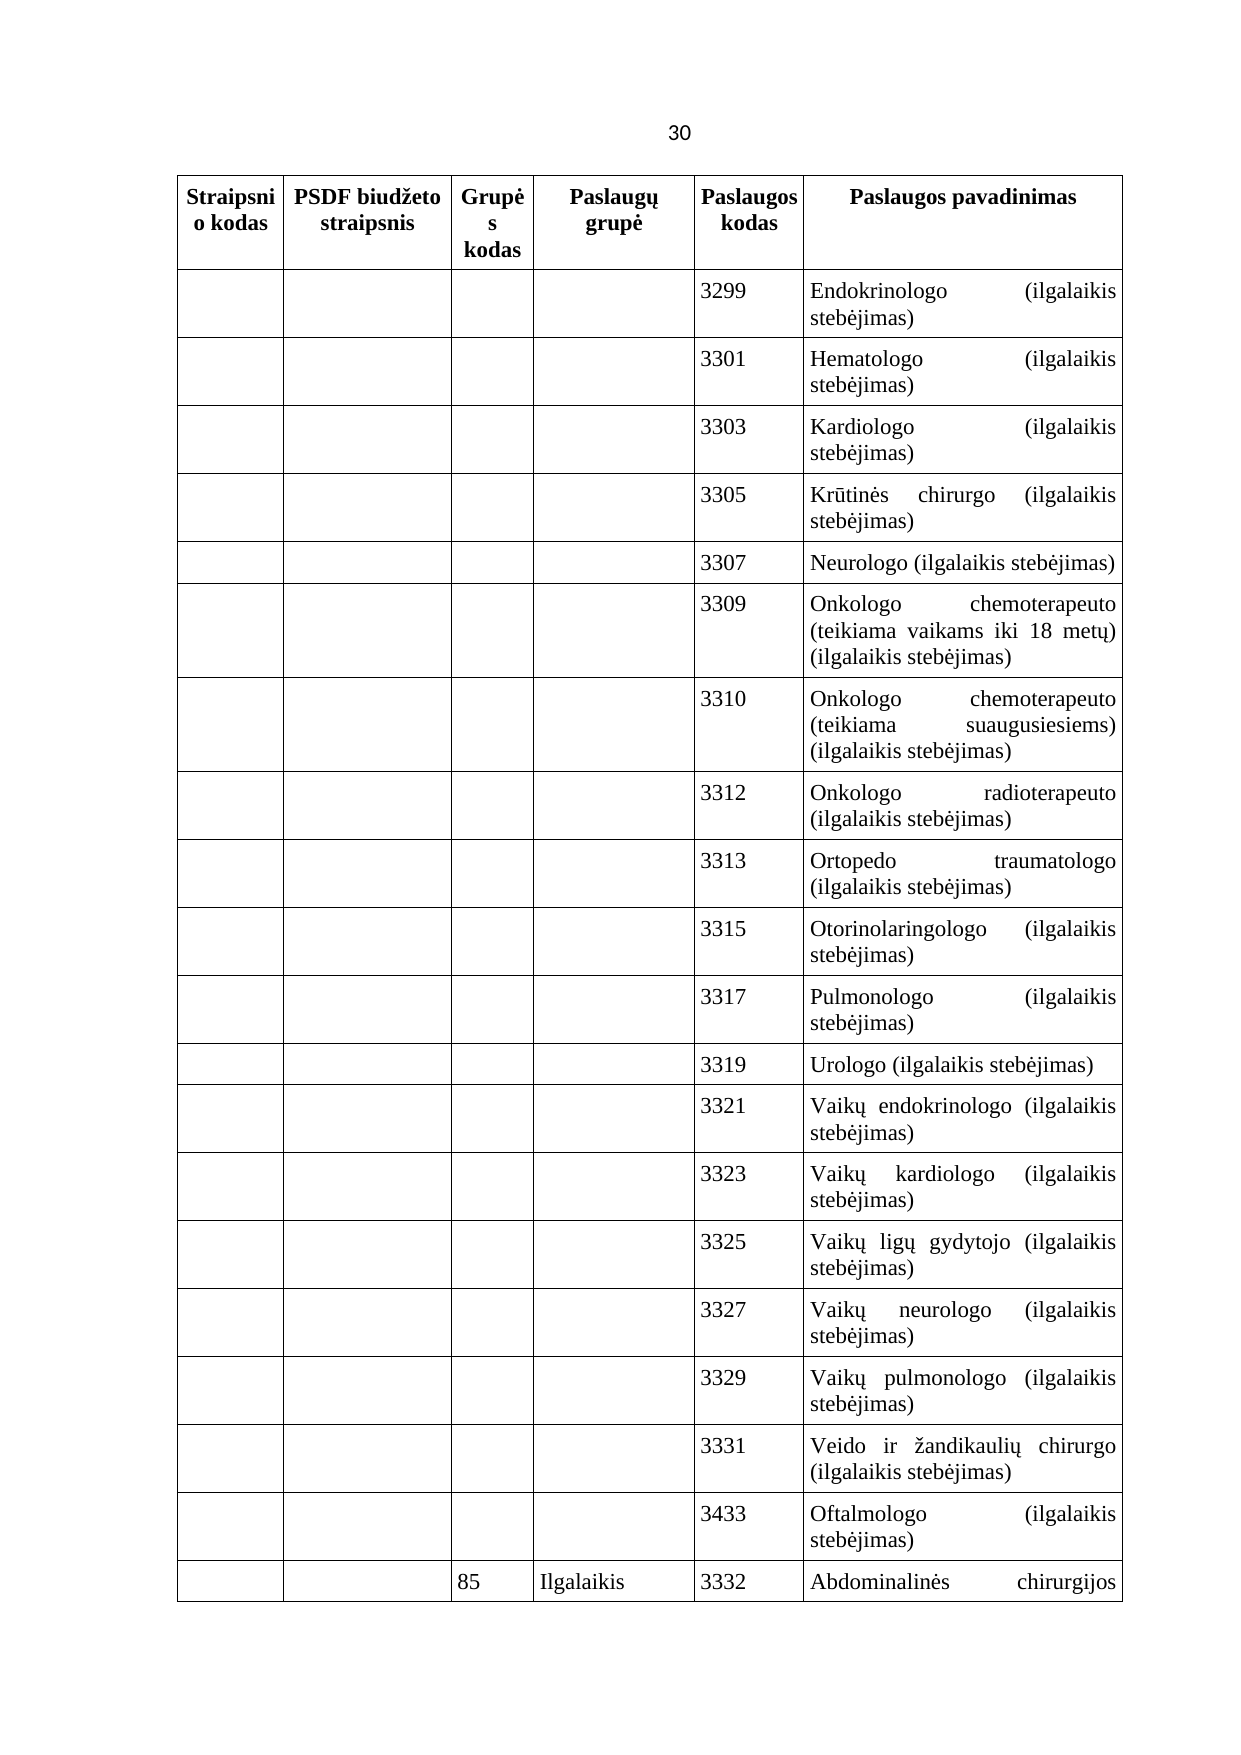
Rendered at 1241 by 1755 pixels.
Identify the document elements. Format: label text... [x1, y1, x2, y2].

table_cell [178, 976, 283, 1043]
table_cell 3307 [695, 542, 803, 582]
table_cell [452, 1085, 533, 1152]
table_cell [284, 338, 451, 405]
table_cell Pulmonologo (ilgalaikis stebėjimas) [804, 976, 1122, 1043]
table_header Paslaugos pavadinimas [804, 176, 1122, 269]
table_cell Hematologo (ilgalaikis stebėjimas) [804, 338, 1122, 405]
table_cell [178, 474, 283, 541]
table_cell [284, 1289, 451, 1356]
table_cell Vaikų neurologo (ilgalaikis stebėjimas) [804, 1289, 1122, 1356]
table_cell [284, 772, 451, 839]
table_cell Onkologo chemoterapeuto (teikiama suaugusiesiems) (ilgalaikis stebėjimas) [804, 678, 1122, 771]
table_cell [284, 1561, 451, 1601]
table_cell [452, 406, 533, 473]
table_cell [534, 584, 694, 677]
table_cell [452, 840, 533, 907]
table_cell 3321 [695, 1085, 803, 1152]
table_cell [452, 1044, 533, 1084]
table_cell 3313 [695, 840, 803, 907]
table_cell [284, 1044, 451, 1084]
table_cell 3310 [695, 678, 803, 771]
table_cell 3305 [695, 474, 803, 541]
table_cell Otorinolaringologo (ilgalaikis stebėjimas) [804, 908, 1122, 975]
table_cell [534, 1085, 694, 1152]
table_cell [534, 1289, 694, 1356]
table_cell 3317 [695, 976, 803, 1043]
table_cell 3301 [695, 338, 803, 405]
table_cell 3327 [695, 1289, 803, 1356]
table_cell Abdominalinės chirurgijos [804, 1561, 1122, 1601]
table_cell [534, 678, 694, 771]
table_cell 3331 [695, 1425, 803, 1492]
table_cell [284, 1425, 451, 1492]
table_cell 3309 [695, 584, 803, 677]
table_cell [452, 338, 533, 405]
table_header PSDF biudžeto straipsnis [284, 176, 451, 269]
table_cell Vaikų kardiologo (ilgalaikis stebėjimas) [804, 1153, 1122, 1220]
table_cell [284, 1085, 451, 1152]
table_cell [284, 1153, 451, 1220]
table_cell Kardiologo (ilgalaikis stebėjimas) [804, 406, 1122, 473]
table_cell [178, 406, 283, 473]
table_cell [178, 1153, 283, 1220]
table_cell [178, 772, 283, 839]
table_cell [178, 1425, 283, 1492]
table_cell 3325 [695, 1221, 803, 1288]
table_header Straipsnio kodas [178, 176, 283, 269]
table_cell [534, 1357, 694, 1424]
table_cell [534, 1493, 694, 1559]
table_cell 3315 [695, 908, 803, 975]
table_cell [452, 1425, 533, 1492]
table_cell Endokrinologo (ilgalaikis stebėjimas) [804, 270, 1122, 337]
table_cell Ilgalaikis [534, 1561, 694, 1601]
table_cell [178, 270, 283, 337]
table_cell [178, 542, 283, 582]
table_cell 3329 [695, 1357, 803, 1424]
table_cell [284, 406, 451, 473]
table_cell [452, 1221, 533, 1288]
table_cell [534, 1044, 694, 1084]
table_cell 3323 [695, 1153, 803, 1220]
table_cell [452, 678, 533, 771]
table_cell [284, 1221, 451, 1288]
table_cell [452, 584, 533, 677]
table_cell [284, 474, 451, 541]
table_cell [178, 1221, 283, 1288]
table_cell [452, 1289, 533, 1356]
table_cell Urologo (ilgalaikis stebėjimas) [804, 1044, 1122, 1084]
table_cell [534, 908, 694, 975]
table_cell [178, 908, 283, 975]
table_cell [284, 976, 451, 1043]
table_cell 85 [452, 1561, 533, 1601]
table_cell [178, 584, 283, 677]
table_cell Ortopedo traumatologo (ilgalaikis stebėjimas) [804, 840, 1122, 907]
table_cell [452, 976, 533, 1043]
table_cell [534, 542, 694, 582]
table_cell [284, 908, 451, 975]
table_cell Onkologo radioterapeuto (ilgalaikis stebėjimas) [804, 772, 1122, 839]
table_cell [284, 542, 451, 582]
table_cell Oftalmologo (ilgalaikis stebėjimas) [804, 1493, 1122, 1559]
table_cell [452, 772, 533, 839]
table_cell [452, 474, 533, 541]
table_cell [534, 840, 694, 907]
table_header Paslaugų grupė [534, 176, 694, 269]
table_cell [178, 1357, 283, 1424]
table_cell [178, 338, 283, 405]
table_cell [534, 1221, 694, 1288]
table_cell [284, 1493, 451, 1559]
table_cell [534, 976, 694, 1043]
table_cell [178, 1493, 283, 1559]
table_cell [534, 338, 694, 405]
table_cell [534, 406, 694, 473]
table_cell 3319 [695, 1044, 803, 1084]
table_cell Vaikų pulmonologo (ilgalaikis stebėjimas) [804, 1357, 1122, 1424]
table_header Paslaugos kodas [695, 176, 803, 269]
table_cell [534, 474, 694, 541]
table_cell Krūtinės chirurgo (ilgalaikis stebėjimas) [804, 474, 1122, 541]
table_cell [178, 1085, 283, 1152]
table_cell Vaikų ligų gydytojo (ilgalaikis stebėjimas) [804, 1221, 1122, 1288]
table_cell [178, 1289, 283, 1356]
table_cell [452, 1357, 533, 1424]
table_cell [534, 1153, 694, 1220]
table_cell 3303 [695, 406, 803, 473]
table_cell [284, 270, 451, 337]
table_cell [452, 908, 533, 975]
table_cell Onkologo chemoterapeuto (teikiama vaikams iki 18 metų) (ilgalaikis stebėjimas) [804, 584, 1122, 677]
table_cell [534, 270, 694, 337]
table_cell [178, 1561, 283, 1601]
table_cell [534, 1425, 694, 1492]
table_cell Veido ir žandikaulių chirurgo (ilgalaikis stebėjimas) [804, 1425, 1122, 1492]
table_cell [178, 840, 283, 907]
table_cell Vaikų endokrinologo (ilgalaikis stebėjimas) [804, 1085, 1122, 1152]
table_cell 3299 [695, 270, 803, 337]
table_cell [284, 840, 451, 907]
table_cell [452, 1493, 533, 1559]
table_cell [178, 1044, 283, 1084]
table_cell 3312 [695, 772, 803, 839]
table_cell 3433 [695, 1493, 803, 1559]
table_cell Neurologo (ilgalaikis stebėjimas) [804, 542, 1122, 582]
table_cell [452, 1153, 533, 1220]
table_cell [284, 584, 451, 677]
table_header Grupės kodas [452, 176, 533, 269]
table_cell [452, 542, 533, 582]
table_cell [178, 678, 283, 771]
table_cell 3332 [695, 1561, 803, 1601]
table_cell [284, 1357, 451, 1424]
table_cell [284, 678, 451, 771]
table_cell [452, 270, 533, 337]
table_cell [534, 772, 694, 839]
